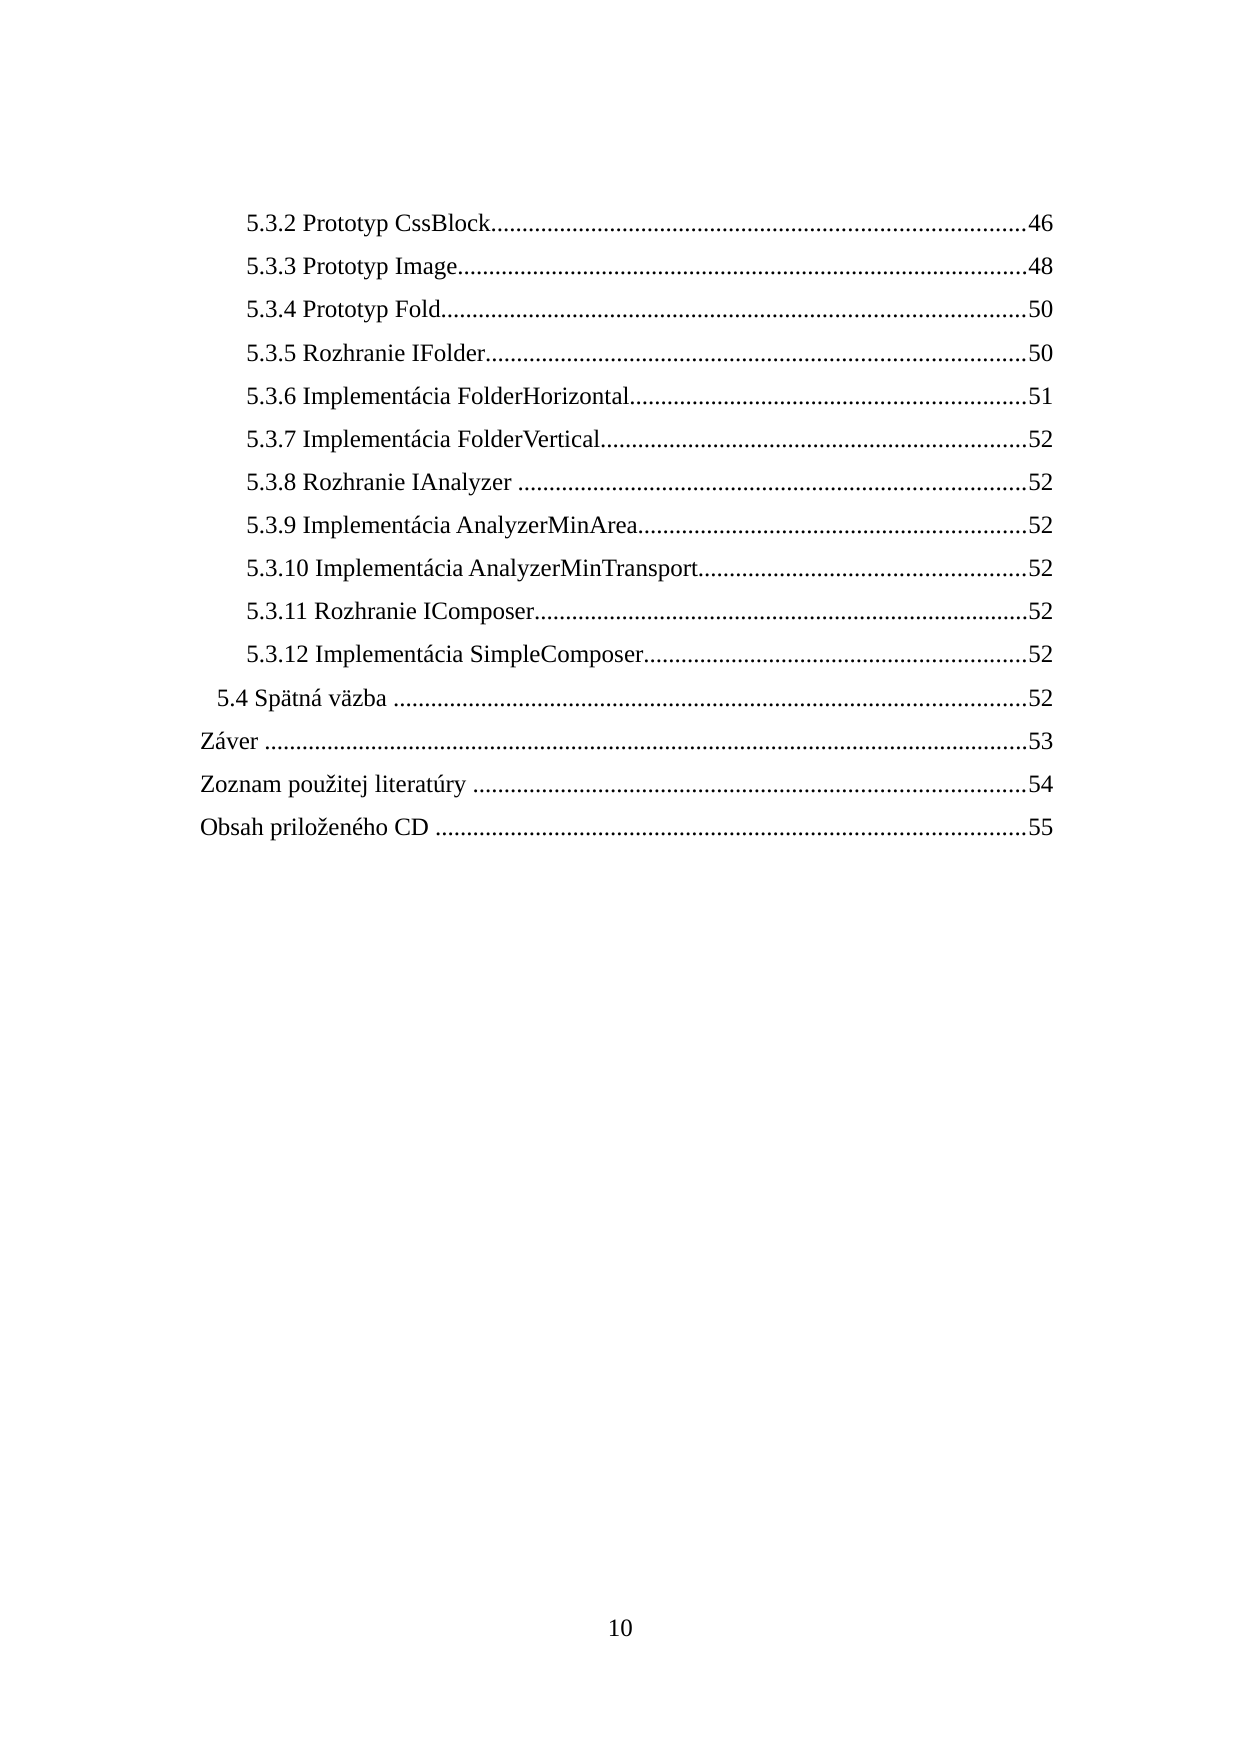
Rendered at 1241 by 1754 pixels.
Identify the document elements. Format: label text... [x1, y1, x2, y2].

text 5.3.9 Implementácia AnalyzerMinArea 52 [246, 510, 1053, 539]
text 5.4 Spätná väzba 52 [217, 683, 1053, 711]
text 5.3.2 Prototyp CssBlock 46 [246, 208, 1053, 237]
text Zoznam použitej literatúry 54 [187, 769, 1053, 798]
text 5.3.8 Rozhranie IAnalyzer 52 [246, 467, 1053, 496]
text 5.3.5 Rozhranie IFolder 50 [246, 338, 1053, 366]
text 5.3.3 Prototyp Image 48 [246, 251, 1053, 280]
text 5.3.12 Implementácia SimpleComposer 52 [246, 639, 1053, 668]
text Záver 53 [187, 726, 1053, 754]
text 5.3.10 Implementácia AnalyzerMinTransport 52 [246, 553, 1053, 582]
text 5.3.4 Prototyp Fold 50 [246, 294, 1053, 323]
text 5.3.7 Implementácia FolderVertical 52 [246, 424, 1053, 453]
text 5.3.6 Implementácia FolderHorizontal 51 [246, 381, 1053, 409]
text 5.3.11 Rozhranie IComposer 52 [246, 596, 1053, 625]
text Obsah priloženého CD 55 [187, 812, 1053, 841]
